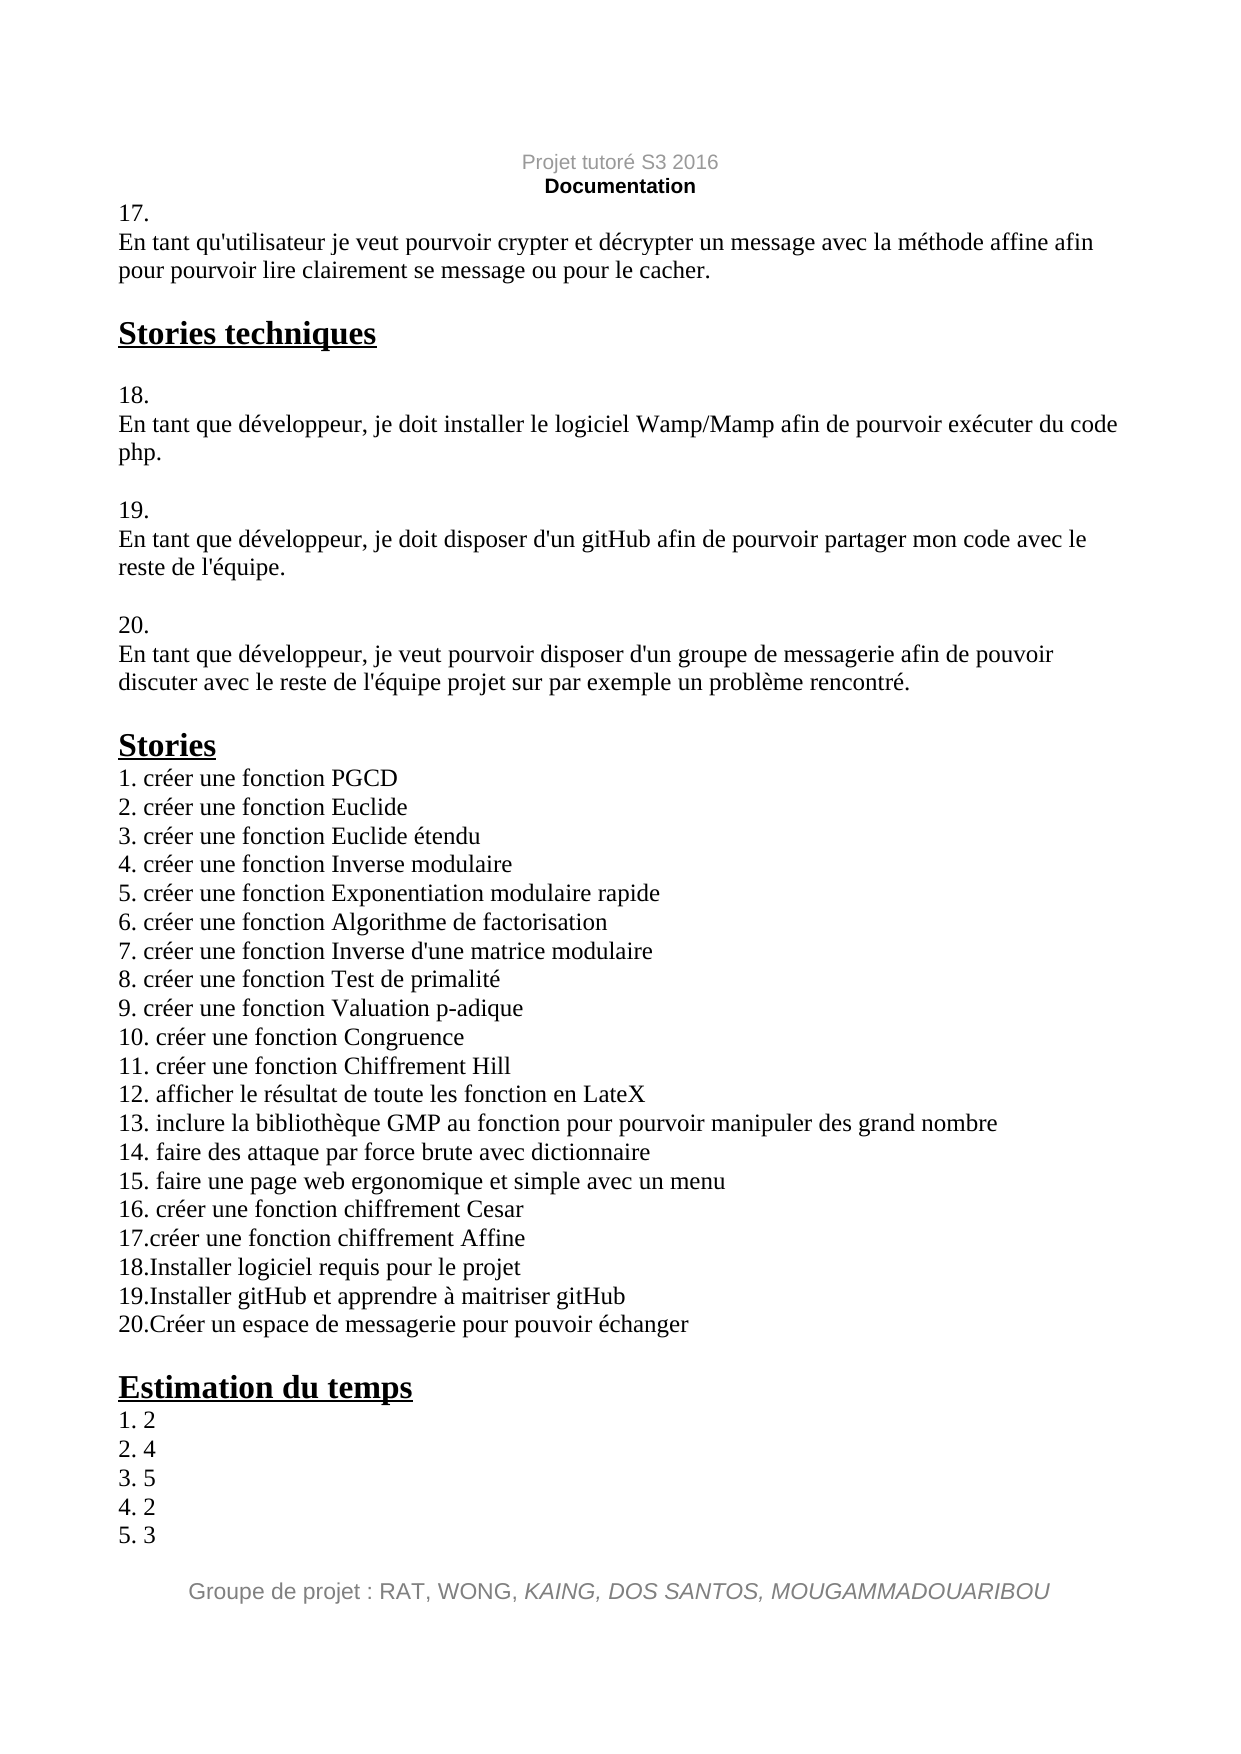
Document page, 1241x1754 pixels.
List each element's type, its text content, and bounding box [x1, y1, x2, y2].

text 13. inclure la bibliothèque GMP au fonction pour pourvoir manipuler des grand nombre [118, 1108, 1122, 1137]
text En tant qu'utilisateur je veut pourvoir crypter et décrypter un message avec la méthode affine afin pour pourvoir lire clairement se message ou pour le cacher. [118, 227, 1122, 284]
text 16. créer une fonction chiffrement Cesar [118, 1194, 1122, 1223]
text 17. [118, 198, 1122, 227]
text 14. faire des attaque par force brute avec dictionnaire [118, 1137, 1122, 1166]
text 11. créer une fonction Chiffrement Hill [118, 1051, 1122, 1079]
text En tant que développeur, je doit installer le logiciel Wamp/Mamp afin de pourvoir exécuter du code php. [118, 409, 1122, 466]
text 1. créer une fonction PGCD [118, 763, 1122, 792]
text 20. [118, 610, 1122, 639]
text 10. créer une fonction Congruence [118, 1022, 1122, 1051]
text 18. [118, 380, 1122, 409]
list 17.créer une fonction chiffrement Affine 18.Installer logiciel requis pour le projet 19.Installer gitHub et apprendre à maitriser gitHub 20.Créer un espace de messagerie pour pouvoir échanger [118, 1223, 1122, 1338]
text En tant que développeur, je doit disposer d'un gitHub afin de pourvoir partager mon code avec le reste de l'équipe. [118, 524, 1122, 581]
text Stories [118, 725, 1122, 763]
text En tant que développeur, je veut pourvoir disposer d'un groupe de messagerie afin de pouvoir discuter avec le reste de l'équipe projet sur par exemple un problème rencontré. [118, 639, 1122, 696]
text 12. afficher le résultat de toute les fonction en LateX [118, 1079, 1122, 1108]
text Stories techniques [118, 313, 1122, 351]
text 4. créer une fonction Inverse modulaire [118, 849, 1122, 878]
text Estimation du temps [118, 1367, 1122, 1405]
text 9. créer une fonction Valuation p-adique [118, 993, 1122, 1022]
text 1. 2 2. 4 3. 5 4. 2 5. 3 [118, 1405, 1122, 1549]
text 2. créer une fonction Euclide [118, 792, 1122, 821]
text 8. créer une fonction Test de primalité [118, 964, 1122, 993]
text 6. créer une fonction Algorithme de factorisation [118, 907, 1122, 936]
text 5. créer une fonction Exponentiation modulaire rapide [118, 878, 1122, 907]
text 19. [118, 495, 1122, 524]
text 15. faire une page web ergonomique et simple avec un menu [118, 1166, 1122, 1194]
text 3. créer une fonction Euclide étendu [118, 821, 1122, 849]
text 7. créer une fonction Inverse d'une matrice modulaire [118, 936, 1122, 964]
